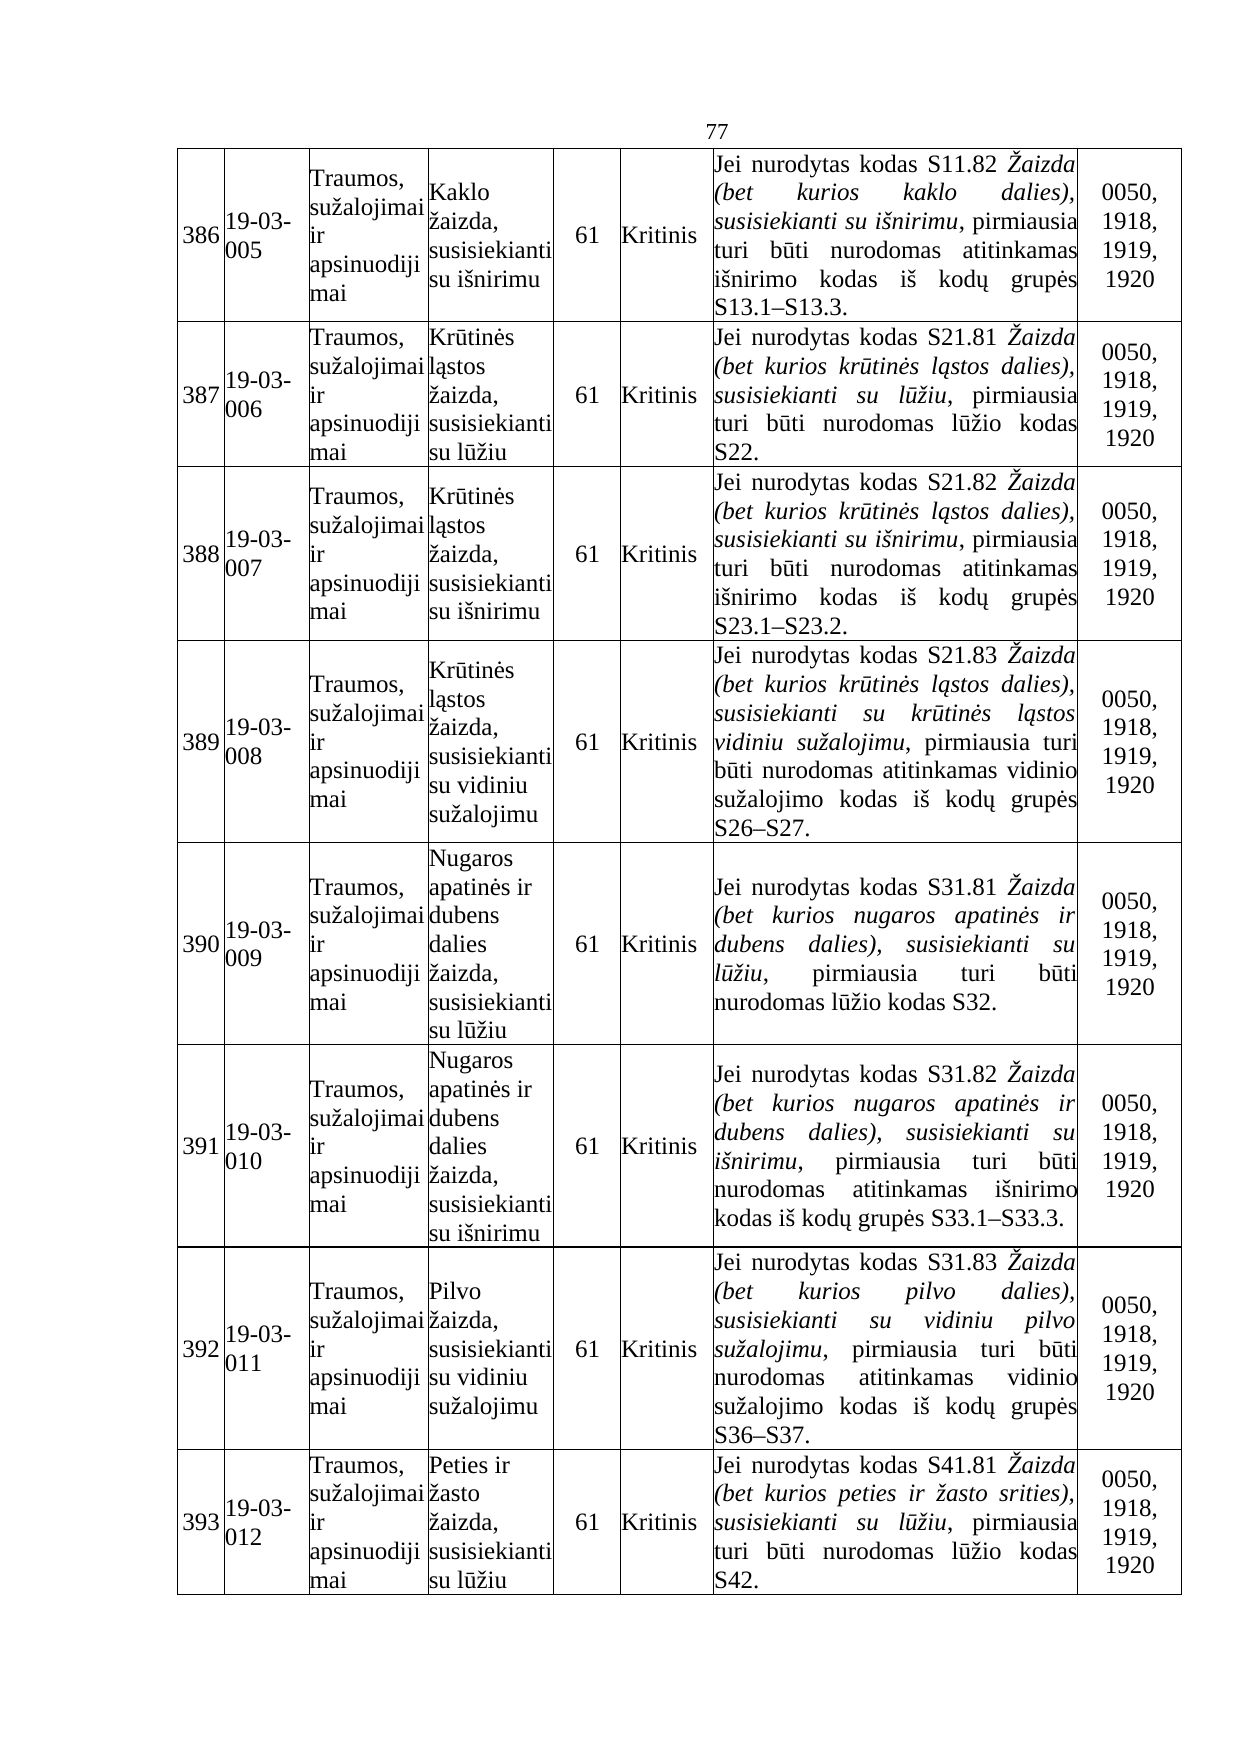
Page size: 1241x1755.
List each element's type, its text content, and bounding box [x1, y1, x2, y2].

table_cell Krūtinės ląstos žaizda, susisiekianti su vidiniu sužalojimu [429, 641, 553, 842]
table_cell Jei nurodytas kodas S11.82 Žaizda (bet kurios kaklo dalies), susisiekianti su išnirimu, pirmiausia turi būti nurodomas atitinkamas išnirimo kodas iš kodų grupės S13.1–S13.3. [714, 149, 1077, 321]
table_cell Peties ir žasto žaizda, susisiekianti su lūžiu [429, 1450, 553, 1593]
table_cell 0050, 1918, 1919, 1920 [1078, 1045, 1181, 1246]
table_cell 61 [554, 641, 620, 842]
table_cell Jei nurodytas kodas S21.83 Žaizda (bet kurios krūtinės ląstos dalies), susisiekianti su krūtinės ląstos vidiniu sužalojimu, pirmiausia turi būti nurodomas atitinkamas vidinio sužalojimo kodas iš kodų grupės S26–S27. [714, 641, 1077, 842]
table_cell 61 [554, 467, 620, 639]
table_cell Traumos, sužalojimai ir apsinuodijimai [310, 641, 428, 842]
table_cell 0050, 1918, 1919, 1920 [1078, 1248, 1181, 1449]
table_cell Traumos, sužalojimai ir apsinuodijimai [310, 843, 428, 1044]
table_cell 19-03-011 [225, 1248, 309, 1449]
table_cell 61 [554, 322, 620, 466]
table_cell 0050, 1918, 1919, 1920 [1078, 322, 1181, 466]
table_cell 61 [554, 149, 620, 321]
table_cell 19-03-005 [225, 149, 309, 321]
table_cell Traumos, sužalojimai ir apsinuodijimai [310, 322, 428, 466]
table_cell Jei nurodytas kodas S31.81 Žaizda (bet kurios nugaros apatinės ir dubens dalies), susisiekianti su lūžiu, pirmiausia turi būti nurodomas lūžio kodas S32. [714, 843, 1077, 1044]
table_cell 61 [554, 1045, 620, 1246]
table_cell Kritinis [621, 1045, 713, 1246]
table_cell 19-03-006 [225, 322, 309, 466]
table_cell Traumos, sužalojimai ir apsinuodijimai [310, 1248, 428, 1449]
table_cell 0050, 1918, 1919, 1920 [1078, 467, 1181, 639]
table_cell Krūtinės ląstos žaizda, susisiekianti su lūžiu [429, 322, 553, 466]
table_cell 388 [178, 467, 224, 639]
table_cell 19-03-012 [225, 1450, 309, 1593]
table_cell Nugaros apatinės ir dubens dalies žaizda, susisiekianti su lūžiu [429, 843, 553, 1044]
table_cell 19-03-008 [225, 641, 309, 842]
table_cell Kritinis [621, 843, 713, 1044]
table_cell Jei nurodytas kodas S31.82 Žaizda (bet kurios nugaros apatinės ir dubens dalies), susisiekianti su išnirimu, pirmiausia turi būti nurodomas atitinkamas išnirimo kodas iš kodų grupės S33.1–S33.3. [714, 1045, 1077, 1246]
table_cell 0050, 1918, 1919, 1920 [1078, 149, 1181, 321]
table_cell Jei nurodytas kodas S21.81 Žaizda (bet kurios krūtinės ląstos dalies), susisiekianti su lūžiu, pirmiausia turi būti nurodomas lūžio kodas S22. [714, 322, 1077, 466]
table_cell 19-03-010 [225, 1045, 309, 1246]
table_cell Kritinis [621, 1248, 713, 1449]
table_cell Kritinis [621, 149, 713, 321]
table_cell 61 [554, 1450, 620, 1593]
table_cell Traumos, sužalojimai ir apsinuodijimai [310, 467, 428, 639]
table_cell Traumos, sužalojimai ir apsinuodijimai [310, 149, 428, 321]
table_cell 61 [554, 1248, 620, 1449]
table_cell Kritinis [621, 467, 713, 639]
table_cell Kaklo žaizda, susisiekianti su išnirimu [429, 149, 553, 321]
table_cell 0050, 1918, 1919, 1920 [1078, 641, 1181, 842]
table_cell Kritinis [621, 641, 713, 842]
table_cell Traumos, sužalojimai ir apsinuodijimai [310, 1450, 428, 1593]
table_cell 19-03-007 [225, 467, 309, 639]
table_cell Nugaros apatinės ir dubens dalies žaizda, susisiekianti su išnirimu [429, 1045, 553, 1246]
table_cell 392 [178, 1248, 224, 1449]
table_cell 391 [178, 1045, 224, 1246]
table_cell Traumos, sužalojimai ir apsinuodijimai [310, 1045, 428, 1246]
table_cell 393 [178, 1450, 224, 1593]
table_cell 0050, 1918, 1919, 1920 [1078, 843, 1181, 1044]
table_cell 387 [178, 322, 224, 466]
table_cell Pilvo žaizda, susisiekianti su vidiniu sužalojimu [429, 1248, 553, 1449]
table_cell Kritinis [621, 1450, 713, 1593]
table_cell 61 [554, 843, 620, 1044]
table_cell Jei nurodytas kodas S31.83 Žaizda (bet kurios pilvo dalies), susisiekianti su vidiniu pilvo sužalojimu, pirmiausia turi būti nurodomas atitinkamas vidinio sužalojimo kodas iš kodų grupės S36–S37. [714, 1248, 1077, 1449]
table_cell Jei nurodytas kodas S21.82 Žaizda (bet kurios krūtinės ląstos dalies), susisiekianti su išnirimu, pirmiausia turi būti nurodomas atitinkamas išnirimo kodas iš kodų grupės S23.1–S23.2. [714, 467, 1077, 639]
table_cell 19-03-009 [225, 843, 309, 1044]
table_cell Jei nurodytas kodas S41.81 Žaizda (bet kurios peties ir žasto srities), susisiekianti su lūžiu, pirmiausia turi būti nurodomas lūžio kodas S42. [714, 1450, 1077, 1593]
table_cell Kritinis [621, 322, 713, 466]
table_cell 0050, 1918, 1919, 1920 [1078, 1450, 1181, 1593]
table_cell 386 [178, 149, 224, 321]
table_cell 389 [178, 641, 224, 842]
table_cell Krūtinės ląstos žaizda, susisiekianti su išnirimu [429, 467, 553, 639]
table_cell 390 [178, 843, 224, 1044]
